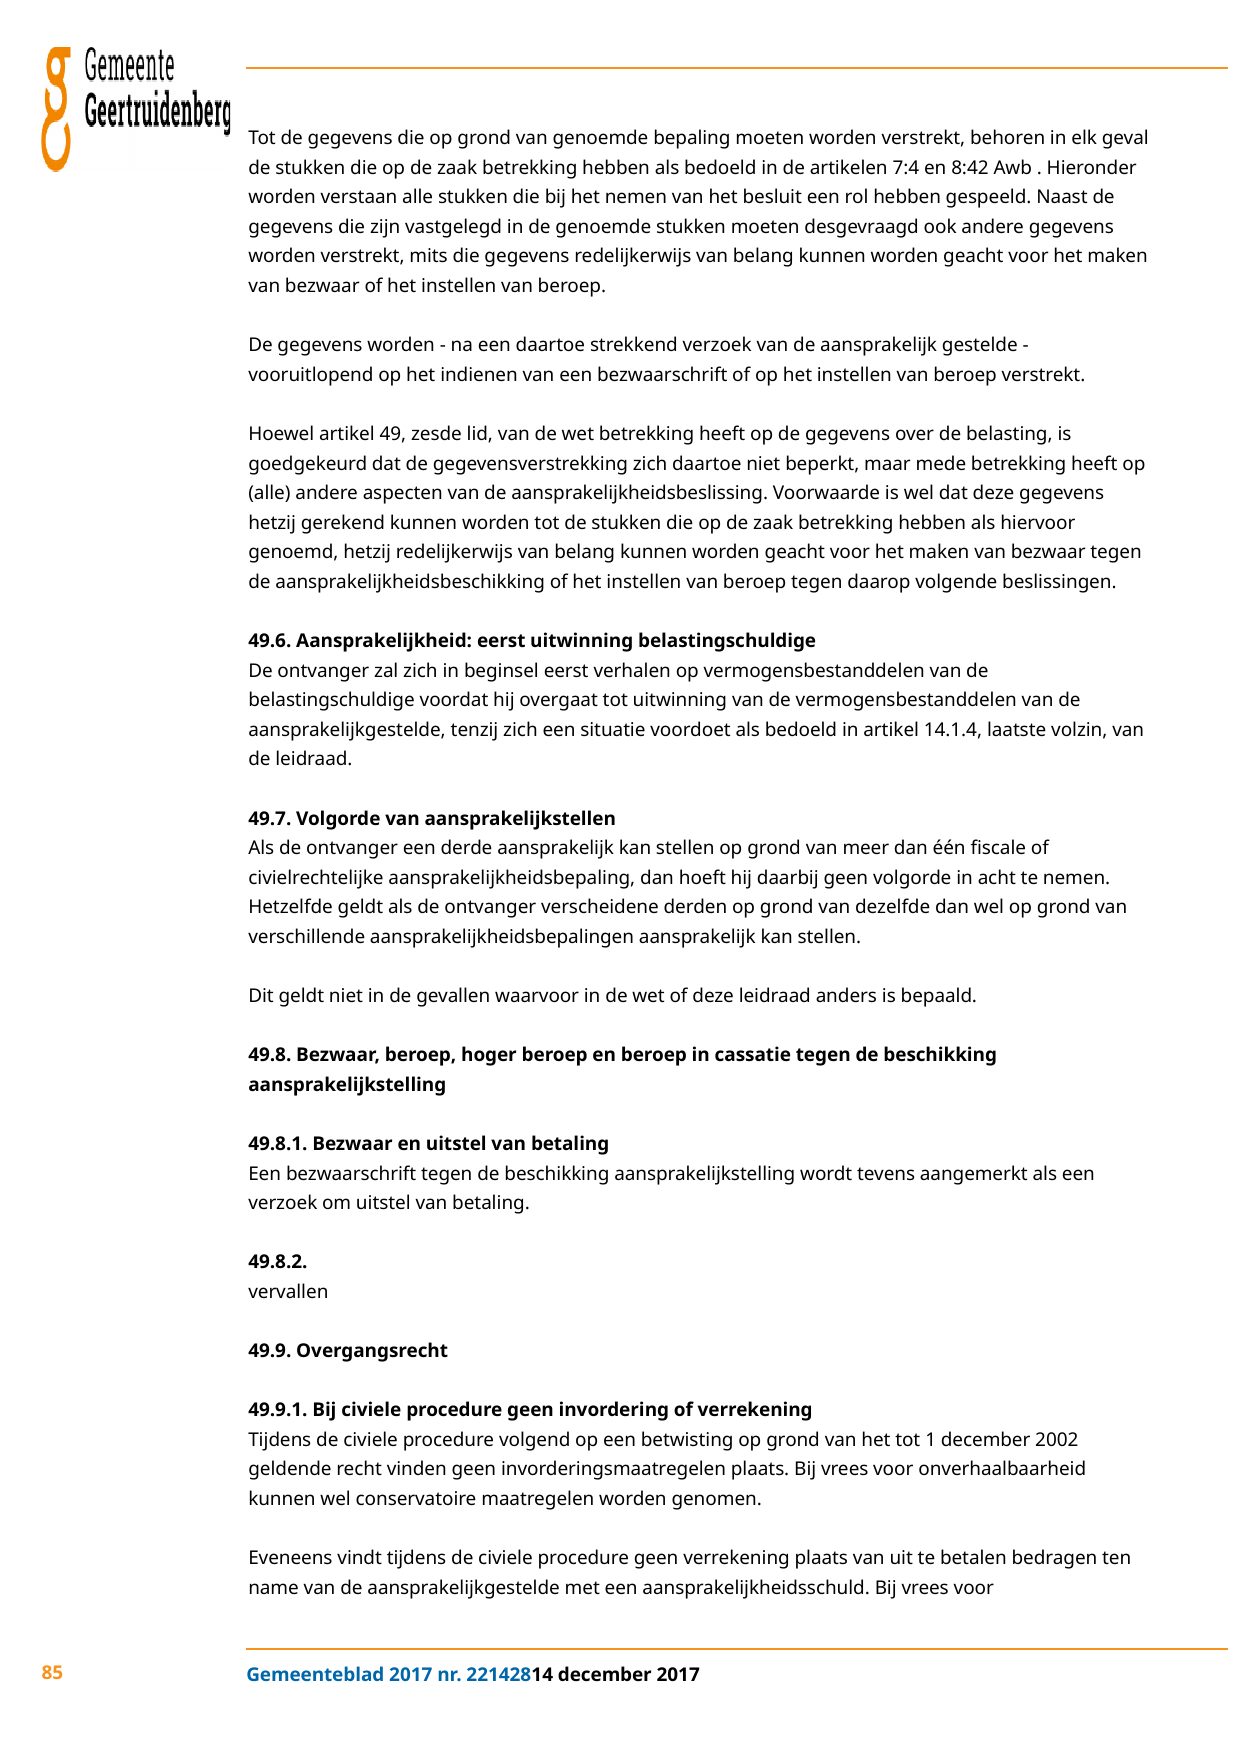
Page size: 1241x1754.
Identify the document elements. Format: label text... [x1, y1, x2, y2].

text Dit geldt niet in de gevallen waarvoor in de wet of deze leidraad anders is bepaald. [248, 982, 1152, 1008]
text 49.6. Aansprakelijkheid: eerst uitwinning belastingschuldige [248, 627, 1152, 653]
text 49.8. Bezwaar, beroep, hoger beroep en beroep in cassatie tegen de beschikking aansprakelijkstelling [248, 1041, 1152, 1097]
text Als de ontvanger een derde aansprakelijk kan stellen op grond van meer dan één fiscale of civielrechtelijke aansprakelijkheidsbepaling, dan hoeft hij daarbij geen volgorde in acht te nemen. Hetzelfde geldt als de ontvanger verscheidene derden op grond van dezelfde dan wel op grond van verschillende aansprakelijkheidsbepalingen aansprakelijk kan stellen. [248, 834, 1152, 949]
text 49.9. Overgangsrecht [248, 1337, 1152, 1363]
text vervallen [248, 1278, 1152, 1304]
text De gegevens worden - na een daartoe strekkend verzoek van de aansprakelijk gestelde - vooruitlopend op het indienen van een bezwaarschrift of op het instellen van beroep verstrekt. [248, 331, 1152, 387]
text 49.8.1. Bezwaar en uitstel van betaling [248, 1130, 1152, 1156]
text De ontvanger zal zich in beginsel eerst verhalen op vermogensbestanddelen van de belastingschuldige voordat hij overgaat tot uitwinning van de vermogensbestanddelen van de aansprakelijkgestelde, tenzij zich een situatie voordoet als bedoeld in artikel 14.1.4, laatste volzin, van de leidraad. [248, 657, 1152, 771]
text 49.9.1. Bij civiele procedure geen invordering of verrekening [248, 1396, 1152, 1422]
text 49.7. Volgorde van aansprakelijkstellen [248, 805, 1152, 831]
text Tijdens de civiele procedure volgend op een betwisting op grond van het tot 1 december 2002 geldende recht vinden geen invorderingsmaatregelen plaats. Bij vrees voor onverhaalbaarheid kunnen wel conservatoire maatregelen worden genomen. [248, 1426, 1152, 1511]
picture [41, 47, 231, 172]
text Tot de gegevens die op grond van genoemde bepaling moeten worden verstrekt, behoren in elk geval de stukken die op de zaak betrekking hebben als bedoeld in de artikelen 7:4 en 8:42 Awb . Hieronder worden verstaan alle stukken die bij het nemen van het besluit een rol hebben gespeeld. Naast de gegevens die zijn vastgelegd in de genoemde stukken moeten desgevraagd ook andere gegevens worden verstrekt, mits die gegevens redelijkerwijs van belang kunnen worden geacht voor het maken van bezwaar of het instellen van beroep. [248, 124, 1152, 298]
text Eveneens vindt tijdens de civiele procedure geen verrekening plaats van uit te betalen bedragen ten name van de aansprakelijkgestelde met een aansprakelijkheidsschuld. Bij vrees voor [248, 1544, 1152, 1600]
text 49.8.2. [248, 1248, 1152, 1274]
text Een bezwaarschrift tegen de beschikking aansprakelijkstelling wordt tevens aangemerkt als een verzoek om uitstel van betaling. [248, 1160, 1152, 1215]
text Hoewel artikel 49, zesde lid, van de wet betrekking heeft op de gegevens over de belasting, is goedgekeurd dat de gegevensverstrekking zich daartoe niet beperkt, maar mede betrekking heeft op (alle) andere aspecten van de aansprakelijkheidsbeslissing. Voorwaarde is wel dat deze gegevens hetzij gerekend kunnen worden tot de stukken die op de zaak betrekking hebben als hiervoor genoemd, hetzij redelijkerwijs van belang kunnen worden geacht voor het maken van bezwaar tegen de aansprakelijkheidsbeschikking of het instellen van beroep tegen daarop volgende beslissingen. [248, 420, 1152, 594]
